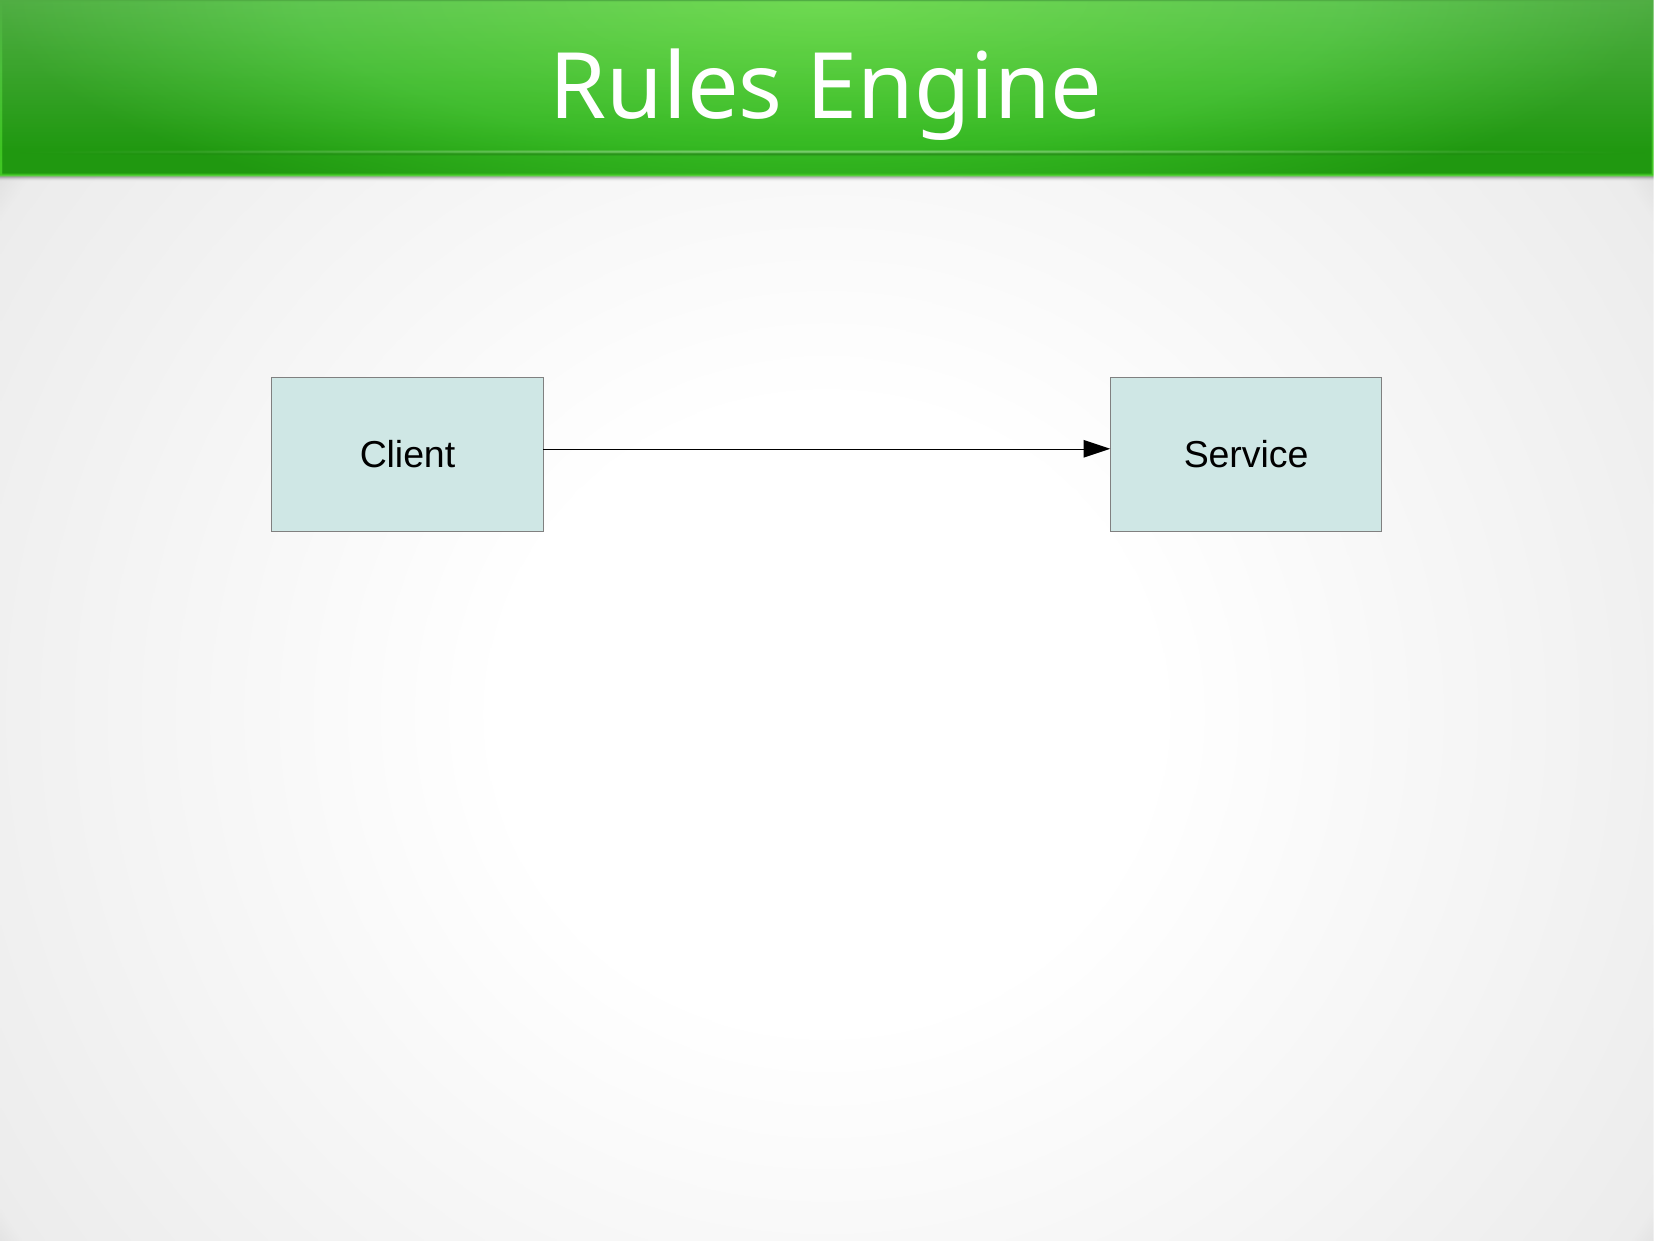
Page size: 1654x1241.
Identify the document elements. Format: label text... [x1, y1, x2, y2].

title Rules Engine [82, 11, 1571, 154]
picture [0, 0, 1654, 1241]
text_box Client [271, 377, 544, 532]
text_box Service [1110, 377, 1382, 532]
